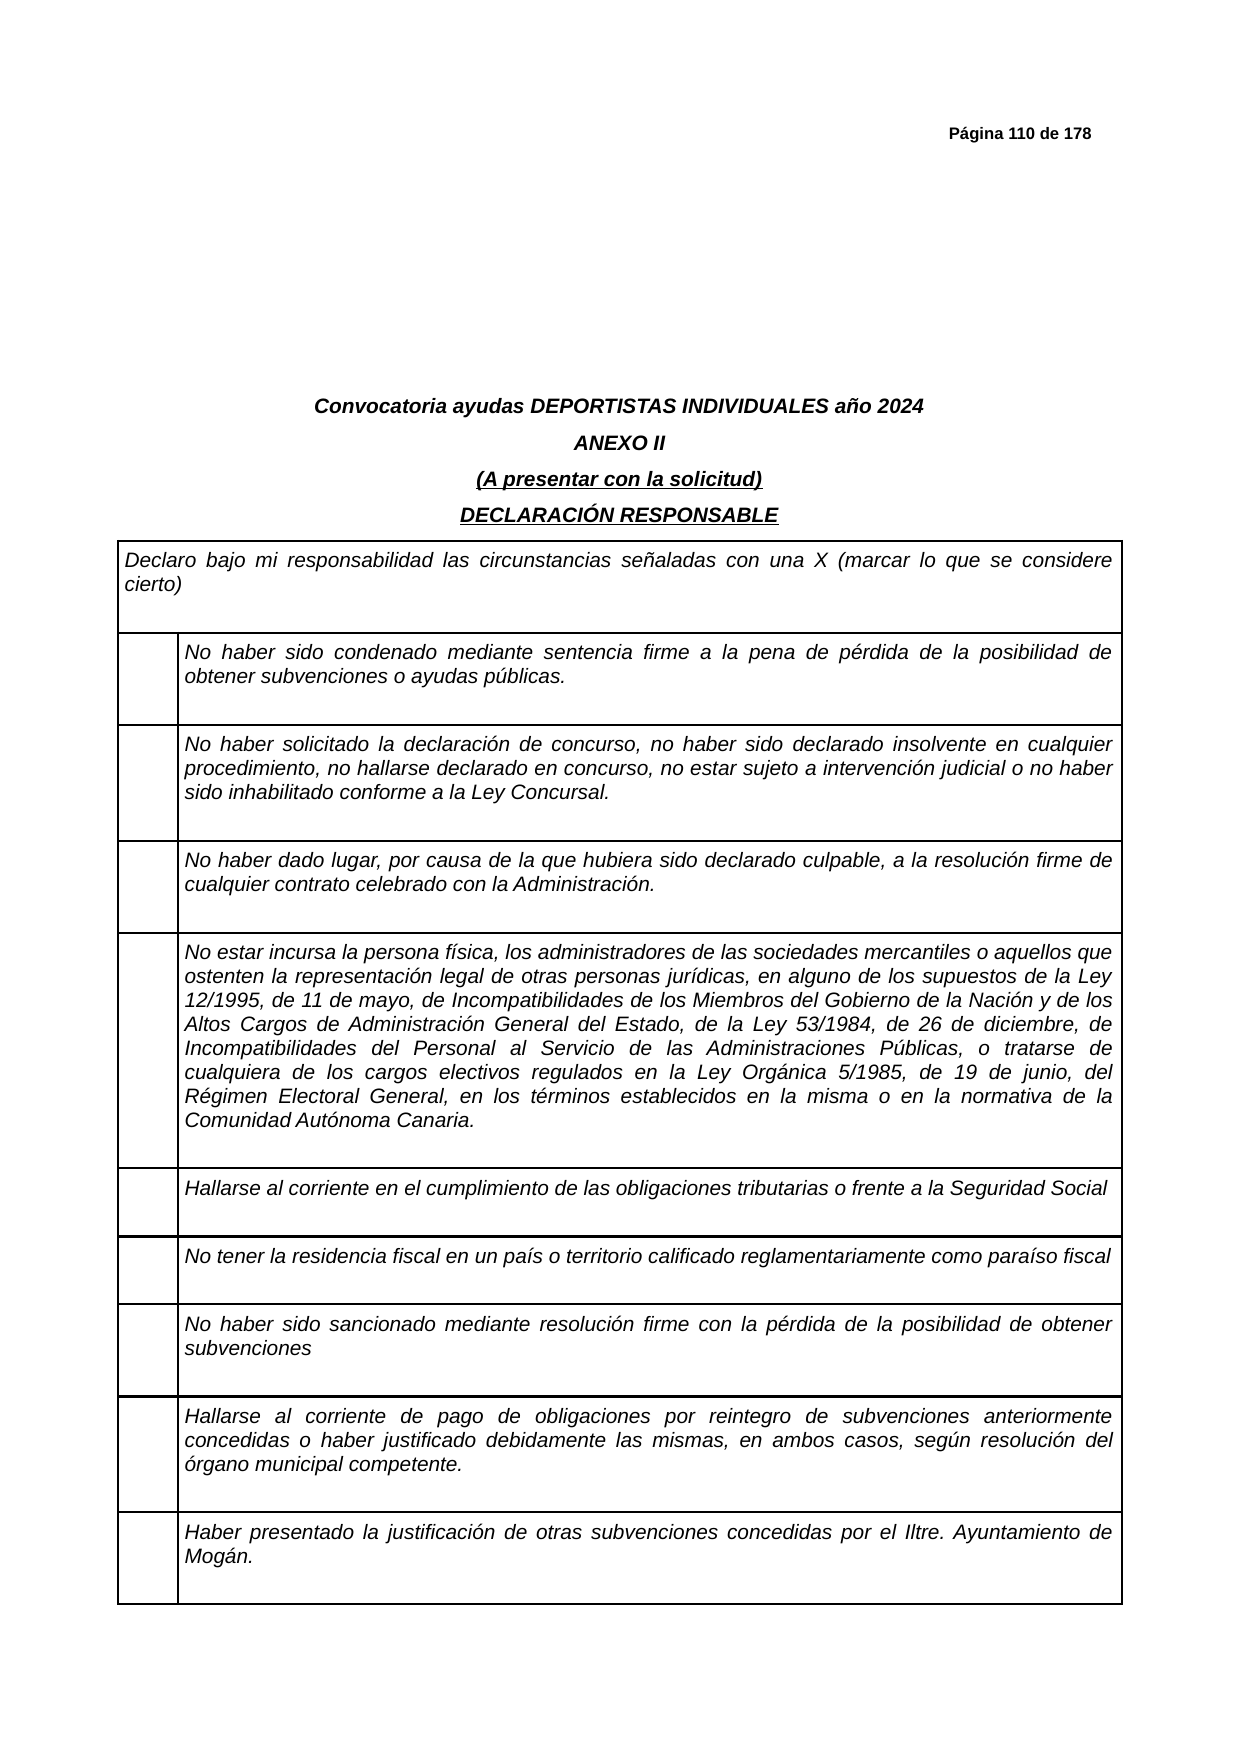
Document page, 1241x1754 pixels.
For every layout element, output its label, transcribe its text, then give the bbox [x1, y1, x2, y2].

table_cell [119, 1238, 177, 1303]
table_cell No haber solicitado la declaración de concurso, no haber sido declarado insolvente en cualquier procedimiento, no hallarse declarado en concurso, no estar sujeto a intervención judicial o no haber sido inhabilitado conforme a la Ley Concursal. [179, 726, 1121, 839]
table_cell Hallarse al corriente en el cumplimiento de las obligaciones tributarias o frente a la Seguridad Social [179, 1169, 1121, 1235]
text ANEXO II [118, 430, 1122, 454]
table_cell [119, 726, 177, 839]
table_cell [119, 1398, 177, 1511]
table_header Declaro bajo mi responsabilidad las circunstancias señaladas con una X (marcar lo que se considere cierto) [119, 542, 1121, 632]
table_cell No haber sido sancionado mediante resolución firme con la pérdida de la posibilidad de obtener subvenciones [179, 1305, 1121, 1395]
table_cell [119, 842, 177, 932]
table_cell [119, 634, 177, 724]
text (A presentar con la solicitud) [118, 467, 1122, 491]
table_cell [119, 1305, 177, 1395]
table_cell Hallarse al corriente de pago de obligaciones por reintegro de subvenciones anteriormente concedidas o haber justificado debidamente las mismas, en ambos casos, según resolución del órgano municipal competente. [179, 1398, 1121, 1511]
table_cell No haber sido condenado mediante sentencia firme a la pena de pérdida de la posibilidad de obtener subvenciones o ayudas públicas. [179, 634, 1121, 724]
text DECLARACIÓN RESPONSABLE [118, 503, 1122, 527]
table_cell No estar incursa la persona física, los administradores de las sociedades mercantiles o aquellos que ostenten la representación legal de otras personas jurídicas, en alguno de los supuestos de la Ley 12/1995, de 11 de mayo, de Incompatibilidades de los Miembros del Gobierno de la Nación y de los Altos Cargos de Administración General del Estado, de la Ley 53/1984, de 26 de diciembre, de Incompatibilidades del Personal al Servicio de las Administraciones Públicas, o tratarse de cualquiera de los cargos electivos regulados en la Ley Orgánica 5/1985, de 19 de junio, del Régimen Electoral General, en los términos establecidos en la misma o en la normativa de la Comunidad Autónoma Canaria. [179, 934, 1121, 1167]
text Convocatoria ayudas DEPORTISTAS INDIVIDUALES año 2024 [118, 394, 1122, 418]
table_cell Haber presentado la justificación de otras subvenciones concedidas por el Iltre. Ayuntamiento de Mogán. [179, 1513, 1121, 1603]
table_cell [119, 1169, 177, 1235]
table_cell [119, 934, 177, 1167]
table_cell No tener la residencia fiscal en un país o territorio calificado reglamentariamente como paraíso fiscal [179, 1238, 1121, 1303]
table_cell [119, 1513, 177, 1603]
table_cell No haber dado lugar, por causa de la que hubiera sido declarado culpable, a la resolución firme de cualquier contrato celebrado con la Administración. [179, 842, 1121, 932]
